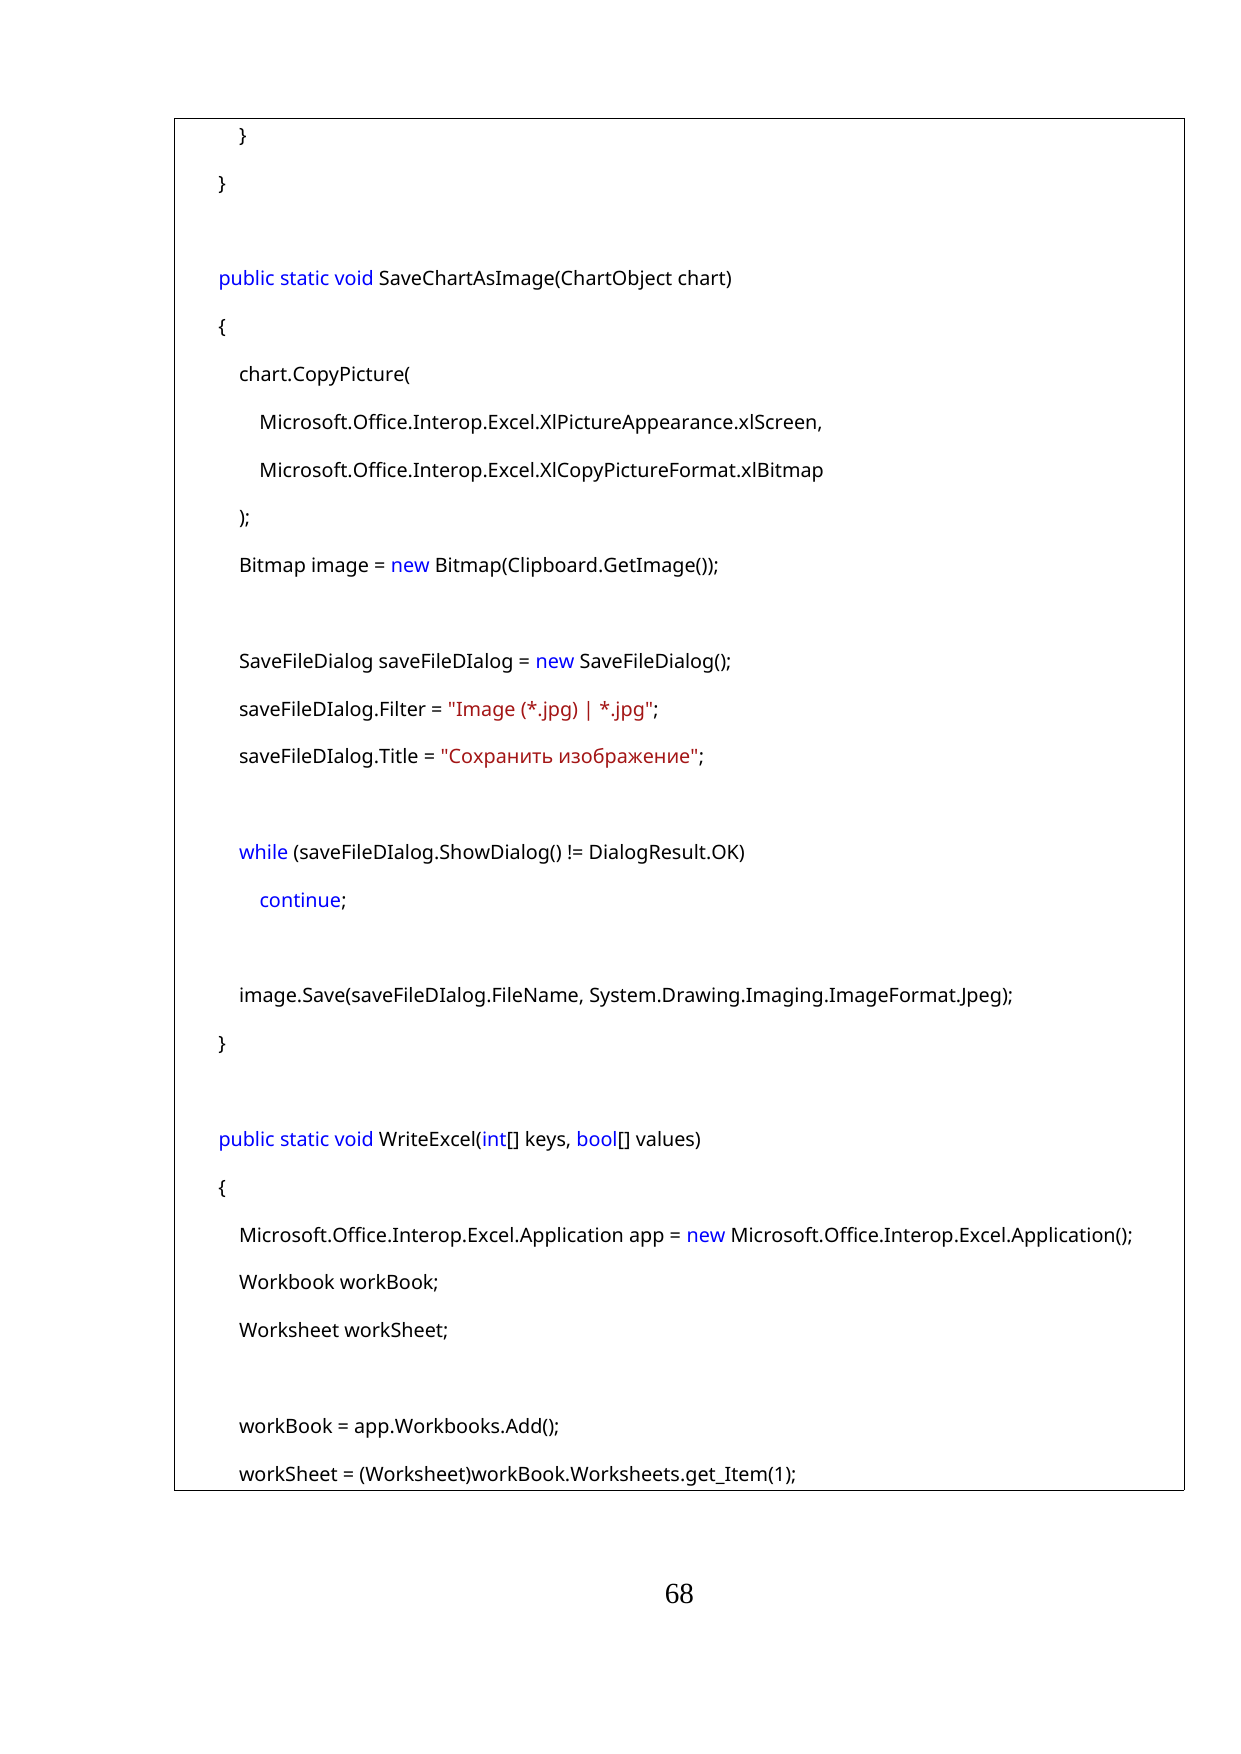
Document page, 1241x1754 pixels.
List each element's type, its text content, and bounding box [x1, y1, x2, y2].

text Microsoft.Office.Interop.Excel.Application app = new Microsoft.Office.Interop.Excel.Application(); [175, 1218, 1184, 1248]
text { [175, 309, 1184, 339]
text } [175, 1027, 1184, 1057]
text Microsoft.Office.Interop.Excel.XlCopyPictureFormat.xlBitmap [175, 453, 1184, 483]
text } [175, 119, 1184, 148]
text ); [175, 501, 1184, 531]
text continue; [175, 883, 1184, 913]
text image.Save(saveFileDIalog.FileName, System.Drawing.Imaging.ImageFormat.Jpeg); [175, 979, 1184, 1009]
text while (saveFileDIalog.ShowDialog() != DialogResult.OK) [175, 835, 1184, 865]
text Worksheet workSheet; [175, 1313, 1184, 1343]
text Microsoft.Office.Interop.Excel.XlPictureAppearance.xlScreen, [175, 405, 1184, 435]
text workSheet = (Worksheet)workBook.Worksheets.get_Item(1); [175, 1457, 1184, 1490]
text workBook = app.Workbooks.Add(); [175, 1409, 1184, 1439]
text saveFileDIalog.Filter = "Image (*.jpg) | *.jpg"; [175, 692, 1184, 722]
text public static void SaveChartAsImage(ChartObject chart) [175, 262, 1184, 292]
text { [175, 1170, 1184, 1200]
text SaveFileDialog saveFileDIalog = new SaveFileDialog(); [175, 644, 1184, 674]
text chart.CopyPicture( [175, 357, 1184, 387]
text saveFileDIalog.Title = "Сохранить изображение"; [175, 740, 1184, 770]
text } [175, 166, 1184, 196]
text public static void WriteExcel(int[] keys, bool[] values) [175, 1122, 1184, 1152]
text Bitmap image = new Bitmap(Clipboard.GetImage()); [175, 548, 1184, 578]
text Workbook workBook; [175, 1266, 1184, 1296]
